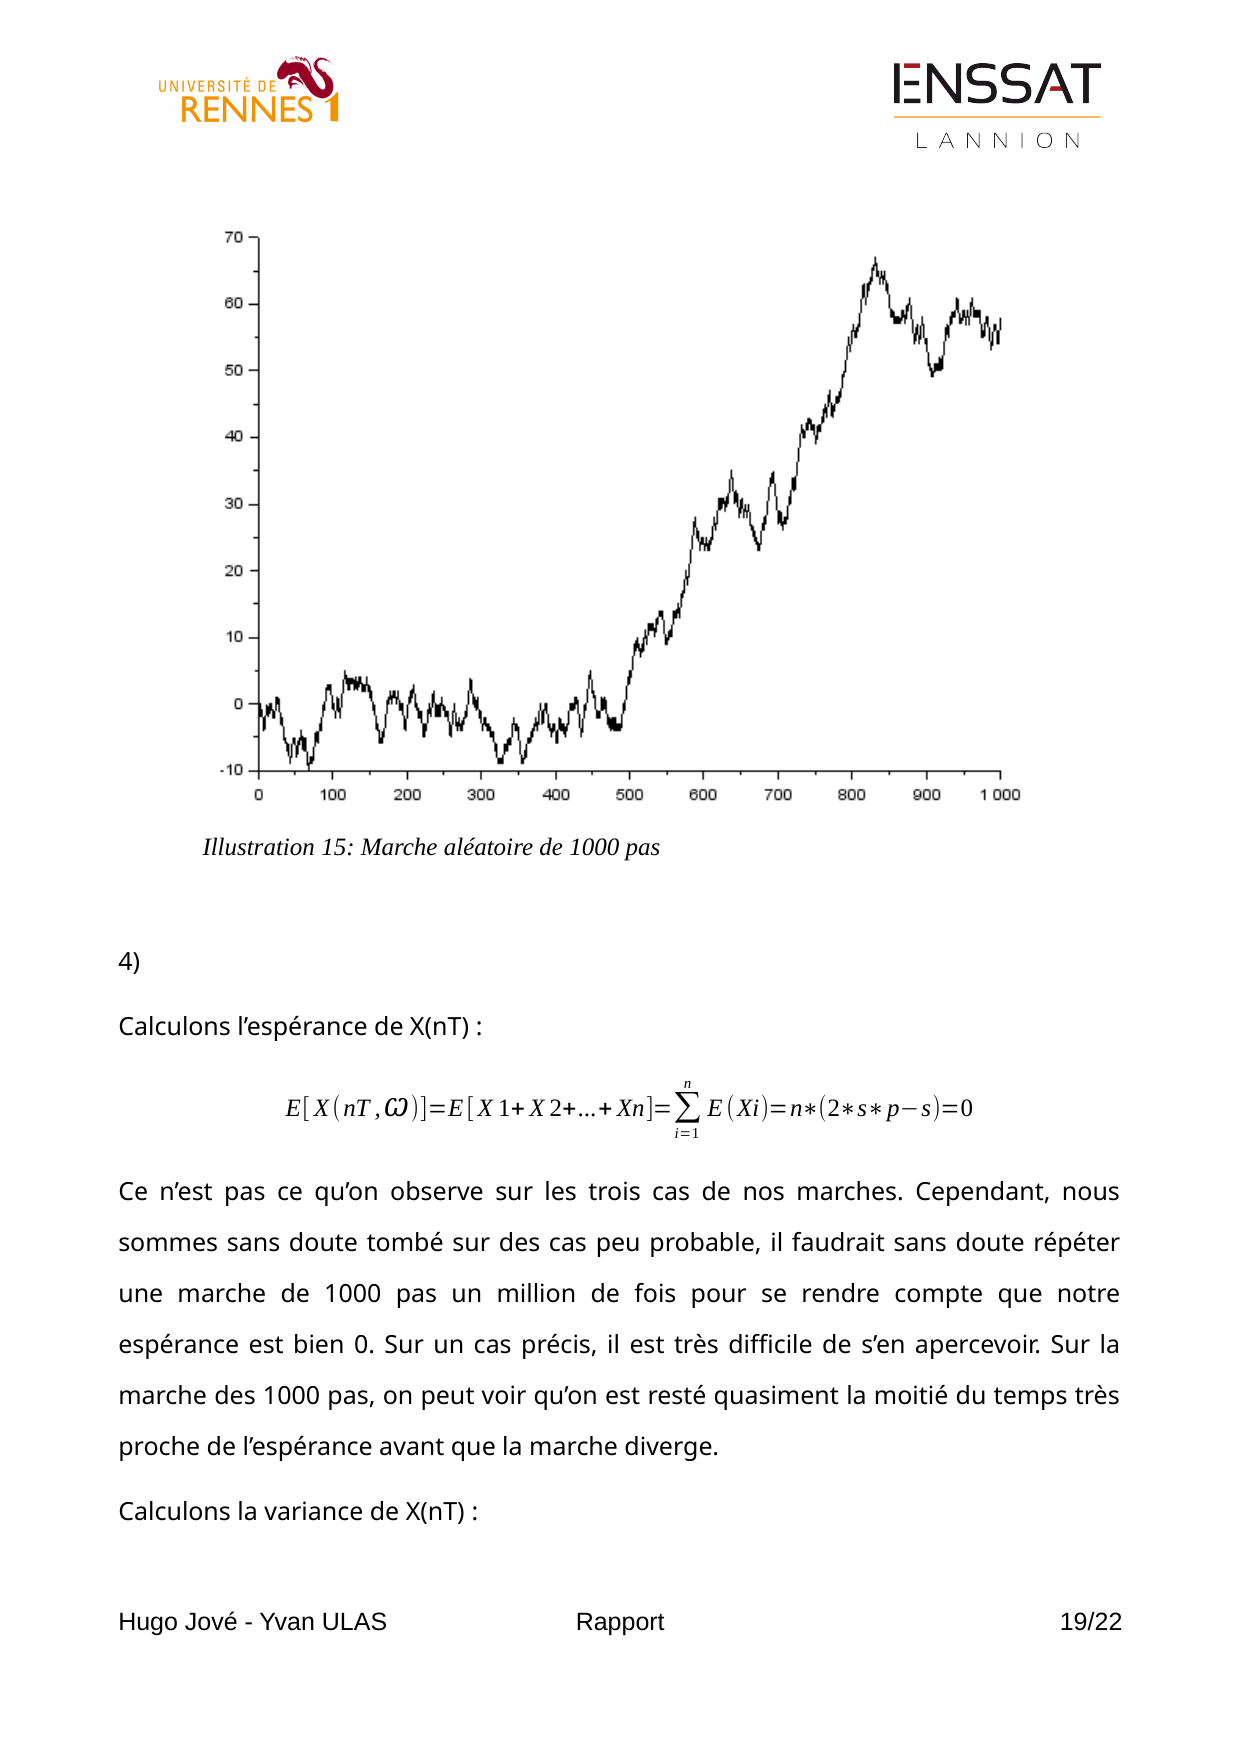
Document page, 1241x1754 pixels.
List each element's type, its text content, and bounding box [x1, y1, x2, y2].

picture [133, 29, 363, 148]
text Calculons la variance de X(nT) : [118, 1494, 1122, 1528]
text Illustration 15: Marche aléatoire de 1000 pas [202, 827, 1038, 861]
text 4) [118, 943, 1122, 977]
picture [202, 188, 1039, 827]
picture [894, 63, 1101, 148]
text Calculons l’espérance de X(nT) : [118, 1009, 1122, 1043]
text Ce n’est pas ce qu’on observe sur les trois cas de nos marches. Cependant, nous sommes sans doute tombé sur des cas peu probable, il faudrait sans doute répéter une marche de 1000 pas un million de fois pour se rendre compte que notre espérance est bien 0. Sur un cas précis, il est très difficile de s’en apercevoir. Sur la marche des 1000 pas, on peut voir qu’on est resté quasiment la moitié du temps très proche de l’espérance avant que la marche diverge. [118, 1173, 1122, 1462]
